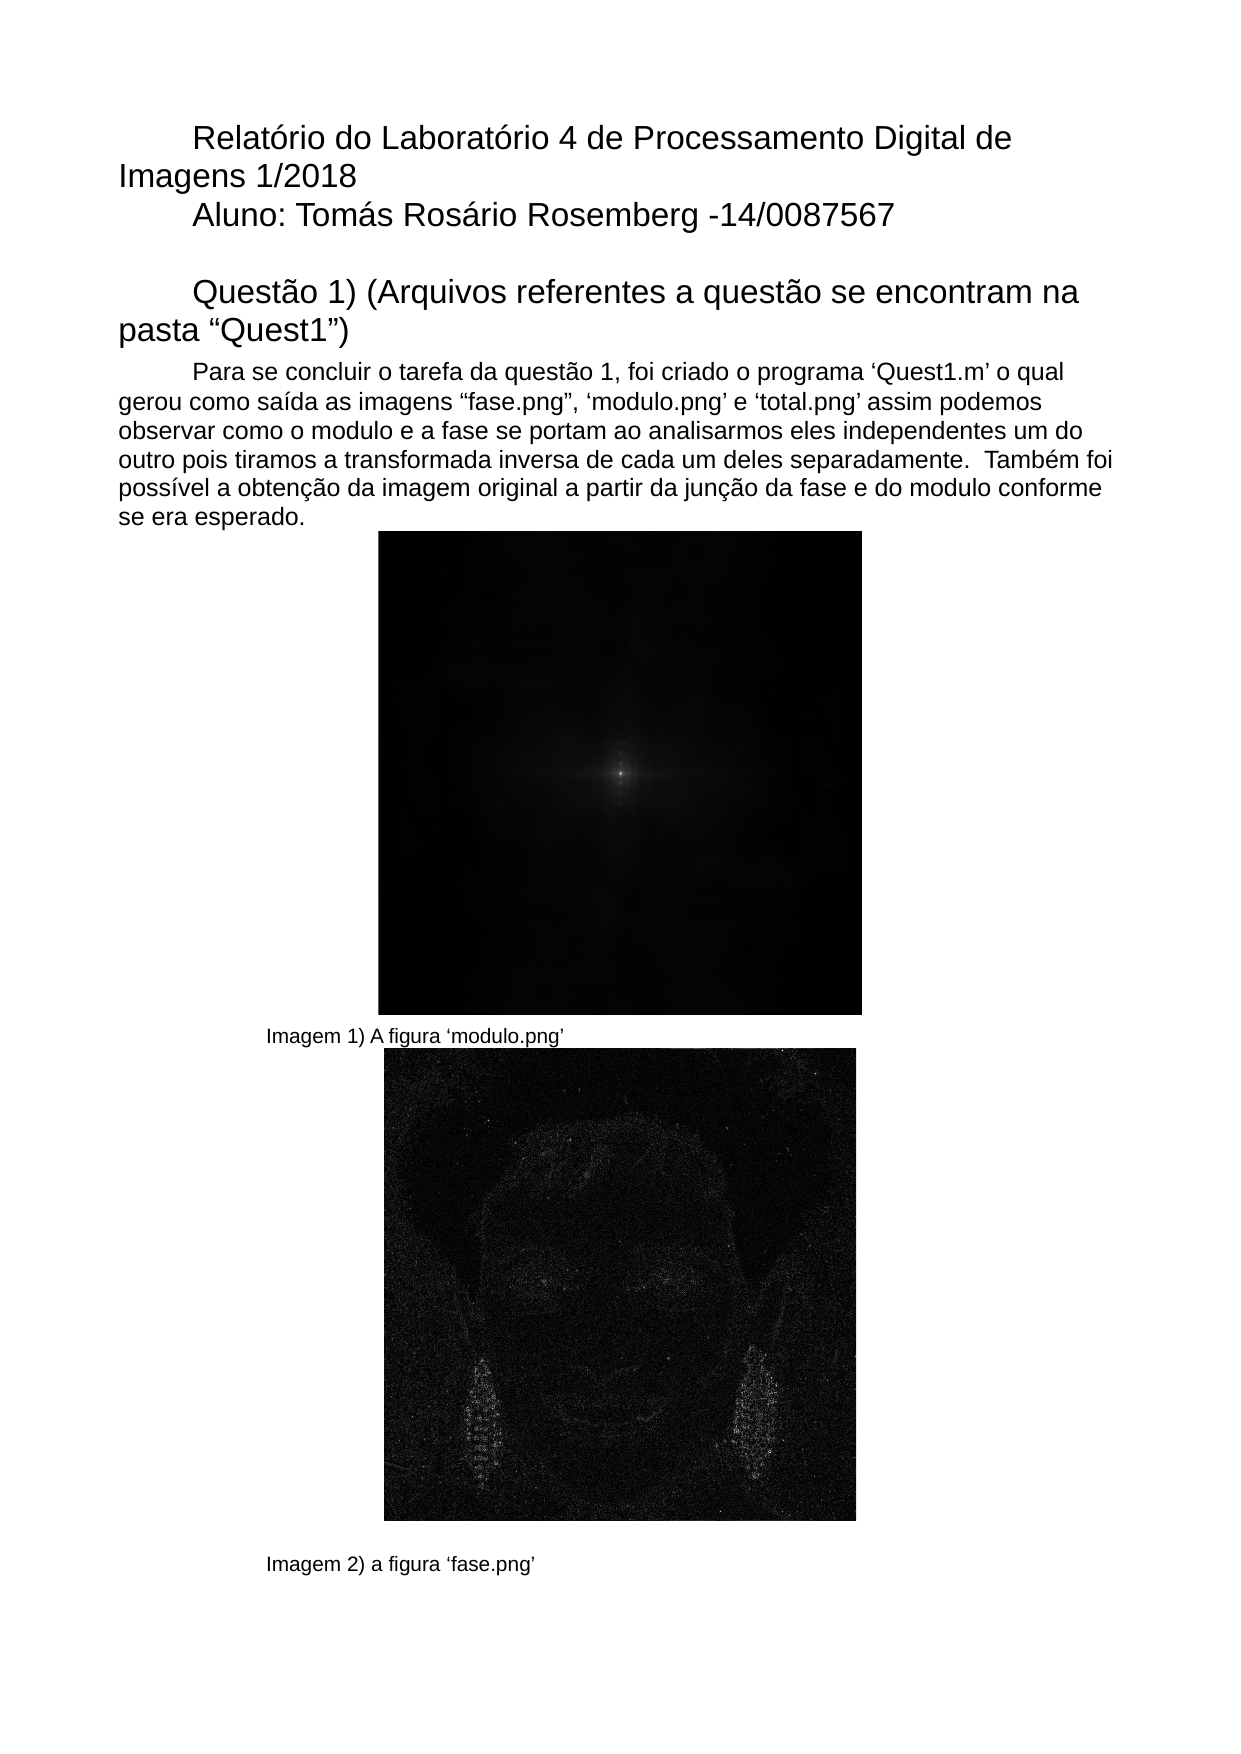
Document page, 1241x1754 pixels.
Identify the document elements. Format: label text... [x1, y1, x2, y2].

text Imagem 2) a figura ‘fase.png’ [118, 1552, 1122, 1576]
text Relatório do Laboratório 4 de Processamento Digital de Imagens 1/2018 [118, 118, 1122, 195]
text Imagem 1) A figura ‘modulo.png’ [118, 1020, 1122, 1048]
picture [384, 1048, 857, 1521]
text Para se concluir o tarefa da questão 1, foi criado o programa ‘Quest1.m’ o qual gerou como saída as imagens “fase.png”, ‘modulo.png’ e ‘total.png’ assim podemos observar como o modulo e a fase se portam ao analisarmos eles independentes um do outro pois tiramos a transformada inversa de cada um deles separadamente. Também foi possível a obtenção da imagem original a partir da junção da fase e do modulo conforme se era esperado. [118, 349, 1122, 531]
picture [378, 531, 862, 1015]
text Aluno: Tomás Rosário Rosemberg -14/0087567 [118, 195, 1122, 233]
text Questão 1) (Arquivos referentes a questão se encontram na pasta “Quest1”) [118, 272, 1122, 349]
